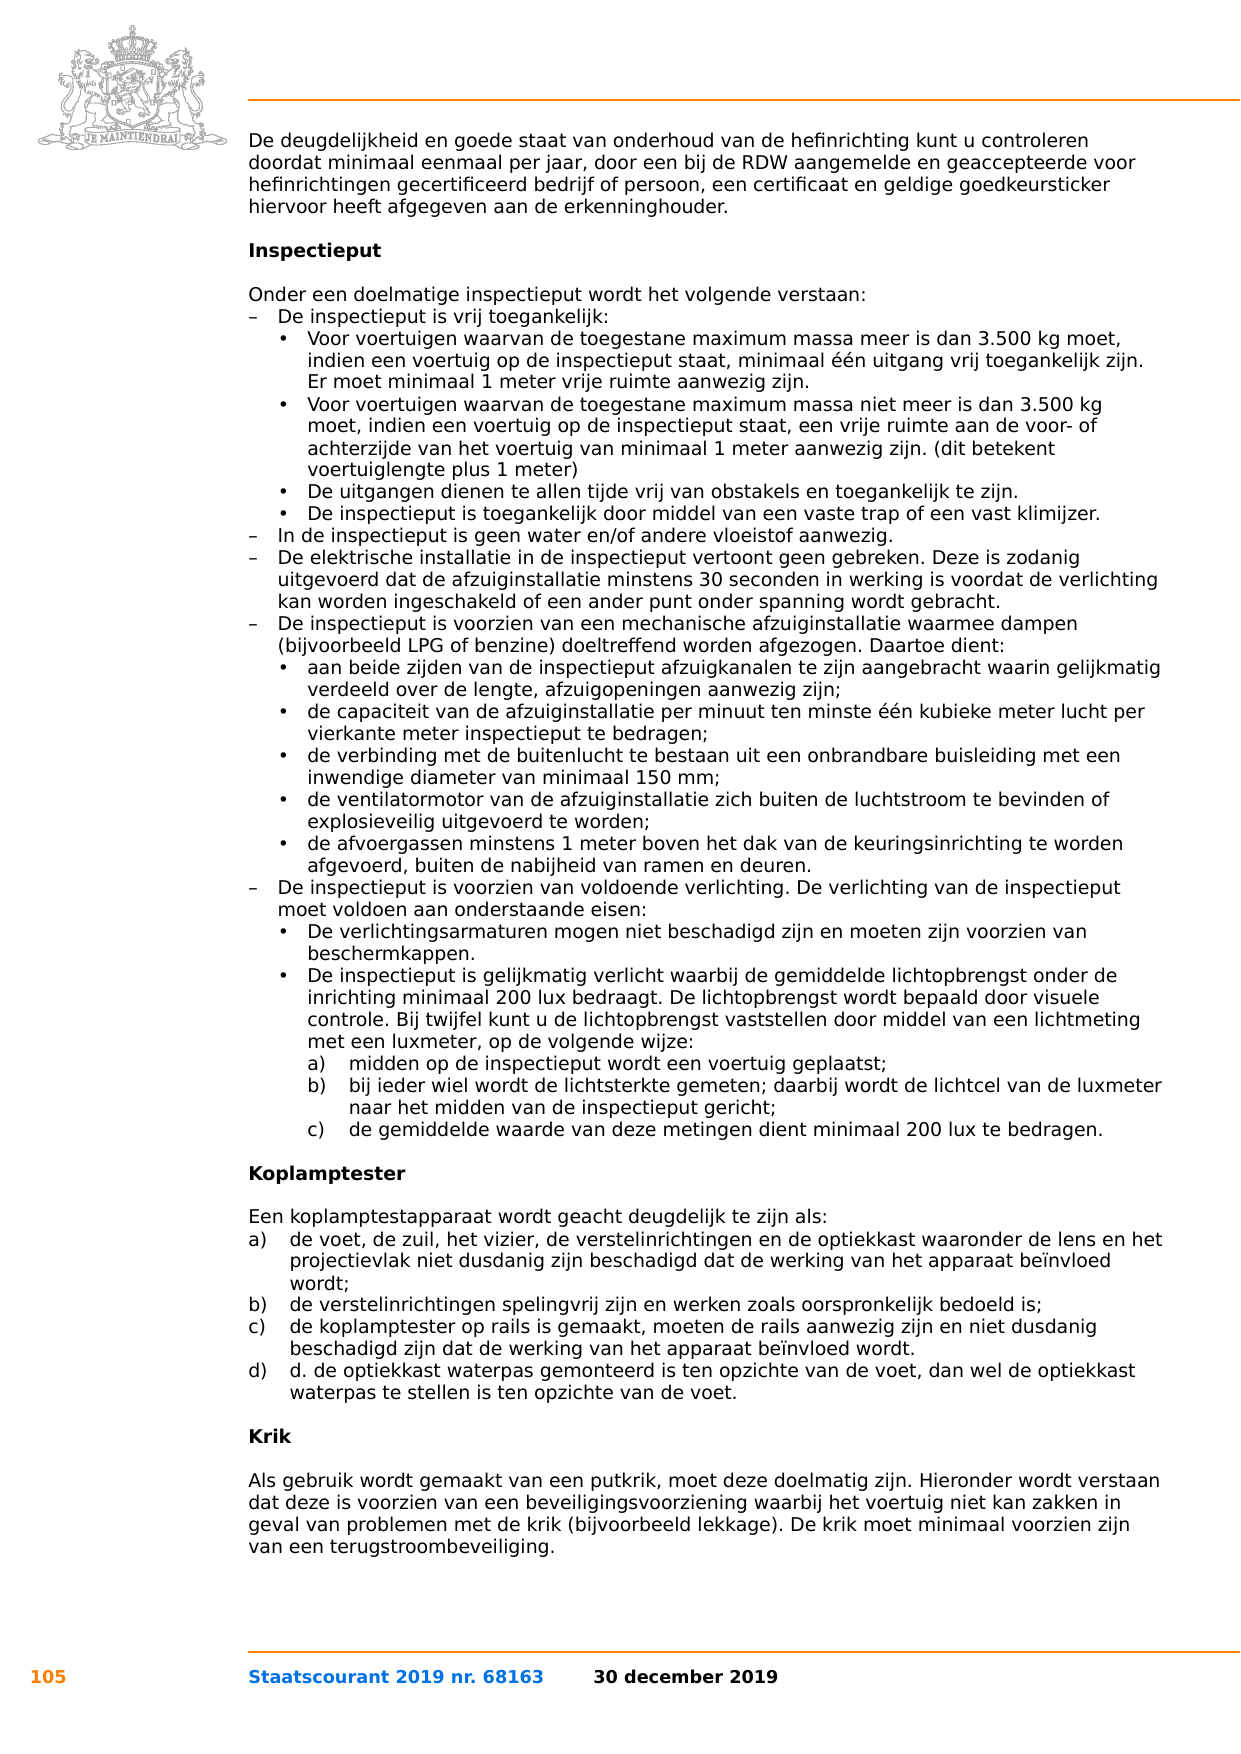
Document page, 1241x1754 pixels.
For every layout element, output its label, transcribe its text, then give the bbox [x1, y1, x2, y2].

text b) de verstelinrichtingen spelingvrij zijn en werken zoals oorspronkelijk bedoeld is; [248, 1294, 1163, 1316]
text a) de voet, de zuil, het vizier, de verstelinrichtingen en de optiekkast waaronder de lens en het projectievlak niet dusdanig zijn beschadigd dat de werking van het apparaat beïnvloed wordt; [248, 1228, 1163, 1294]
text Als gebruik wordt gemaakt van een putkrik, moet deze doelmatig zijn. Hieronder wordt verstaan dat deze is voorzien van een beveiligingsvoorziening waarbij het voertuig niet kan zakken in geval van problemen met de krik (bijvoorbeeld lekkage). De krik moet minimaal voorzien zijn van een terugstroombeveiliging. [248, 1470, 1163, 1558]
subtitle Koplamptester [248, 1163, 1163, 1184]
text • De inspectieput is toegankelijk door middel van een vaste trap of een vast klimijzer. [278, 503, 1163, 525]
text – De inspectieput is voorzien van voldoende verlichting. De verlichting van de inspectieput moet voldoen aan onderstaande eisen: [248, 877, 1163, 921]
text c) de koplamptester op rails is gemaakt, moeten de rails aanwezig zijn en niet dusdanig beschadigd zijn dat de werking van het apparaat beïnvloed wordt. [248, 1316, 1163, 1360]
text • De verlichtingsarmaturen mogen niet beschadigd zijn en moeten zijn voorzien van beschermkappen. [278, 921, 1163, 965]
text • de ventilatormotor van de afzuiginstallatie zich buiten de luchtstroom te bevinden of explosieveilig uitgevoerd te worden; [278, 789, 1163, 833]
text – In de inspectieput is geen water en/of andere vloeistof aanwezig. [248, 525, 1163, 547]
text Onder een doelmatige inspectieput wordt het volgende verstaan: [248, 283, 1163, 306]
subtitle Inspectieput [248, 240, 1163, 262]
text • De uitgangen dienen te allen tijde vrij van obstakels en toegankelijk te zijn. [278, 481, 1163, 503]
text • De inspectieput is gelijkmatig verlicht waarbij de gemiddelde lichtopbrengst onder de inrichting minimaal 200 lux bedraagt. De lichtopbrengst wordt bepaald door visuele controle. Bij twijfel kunt u de lichtopbrengst vaststellen door middel van een lichtmeting met een luxmeter, op de volgende wijze: [278, 965, 1163, 1053]
text b) bij ieder wiel wordt de lichtsterkte gemeten; daarbij wordt de lichtcel van de luxmeter naar het midden van de inspectieput gericht; [307, 1075, 1163, 1119]
text c) de gemiddelde waarde van deze metingen dient minimaal 200 lux te bedragen. [307, 1119, 1163, 1141]
text – De elektrische installatie in de inspectieput vertoont geen gebreken. Deze is zodanig uitgevoerd dat de afzuiginstallatie minstens 30 seconden in werking is voordat de verlichting kan worden ingeschakeld of een ander punt onder spanning wordt gebracht. [248, 547, 1163, 613]
text • de afvoergassen minstens 1 meter boven het dak van de keuringsinrichting te worden afgevoerd, buiten de nabijheid van ramen en deuren. [278, 833, 1163, 877]
subtitle Krik [248, 1426, 1163, 1448]
text • Voor voertuigen waarvan de toegestane maximum massa meer is dan 3.500 kg moet, indien een voertuig op de inspectieput staat, minimaal één uitgang vrij toegankelijk zijn. Er moet minimaal 1 meter vrije ruimte aanwezig zijn. [278, 327, 1163, 393]
text • Voor voertuigen waarvan de toegestane maximum massa niet meer is dan 3.500 kg moet, indien een voertuig op de inspectieput staat, een vrije ruimte aan de voor- of achterzijde van het voertuig van minimaal 1 meter aanwezig zijn. (dit betekent voertuiglengte plus 1 meter) [278, 393, 1163, 481]
text • de verbinding met de buitenlucht te bestaan uit een onbrandbare buisleiding met een inwendige diameter van minimaal 150 mm; [278, 745, 1163, 789]
text a) midden op de inspectieput wordt een voertuig geplaatst; [307, 1053, 1163, 1075]
text – De inspectieput is voorzien van een mechanische afzuiginstallatie waarmee dampen (bijvoorbeeld LPG of benzine) doeltreffend worden afgezogen. Daartoe dient: [248, 613, 1163, 657]
text d) d. de optiekkast waterpas gemonteerd is ten opzichte van de voet, dan wel de optiekkast waterpas te stellen is ten opzichte van de voet. [248, 1360, 1163, 1404]
picture [38, 25, 227, 150]
text – De inspectieput is vrij toegankelijk: [248, 306, 1163, 327]
text De deugdelijkheid en goede staat van onderhoud van de hefinrichting kunt u controleren doordat minimaal eenmaal per jaar, door een bij de RDW aangemelde en geaccepteerde voor hefinrichtingen gecertificeerd bedrijf of persoon, een certificaat en geldige goedkeursticker hiervoor heeft afgegeven aan de erkenninghouder. [248, 130, 1163, 218]
text • aan beide zijden van de inspectieput afzuigkanalen te zijn aangebracht waarin gelijkmatig verdeeld over de lengte, afzuigopeningen aanwezig zijn; [278, 657, 1163, 701]
text • de capaciteit van de afzuiginstallatie per minuut ten minste één kubieke meter lucht per vierkante meter inspectieput te bedragen; [278, 701, 1163, 745]
text Een koplamptestapparaat wordt geacht deugdelijk te zijn als: [248, 1206, 1163, 1228]
